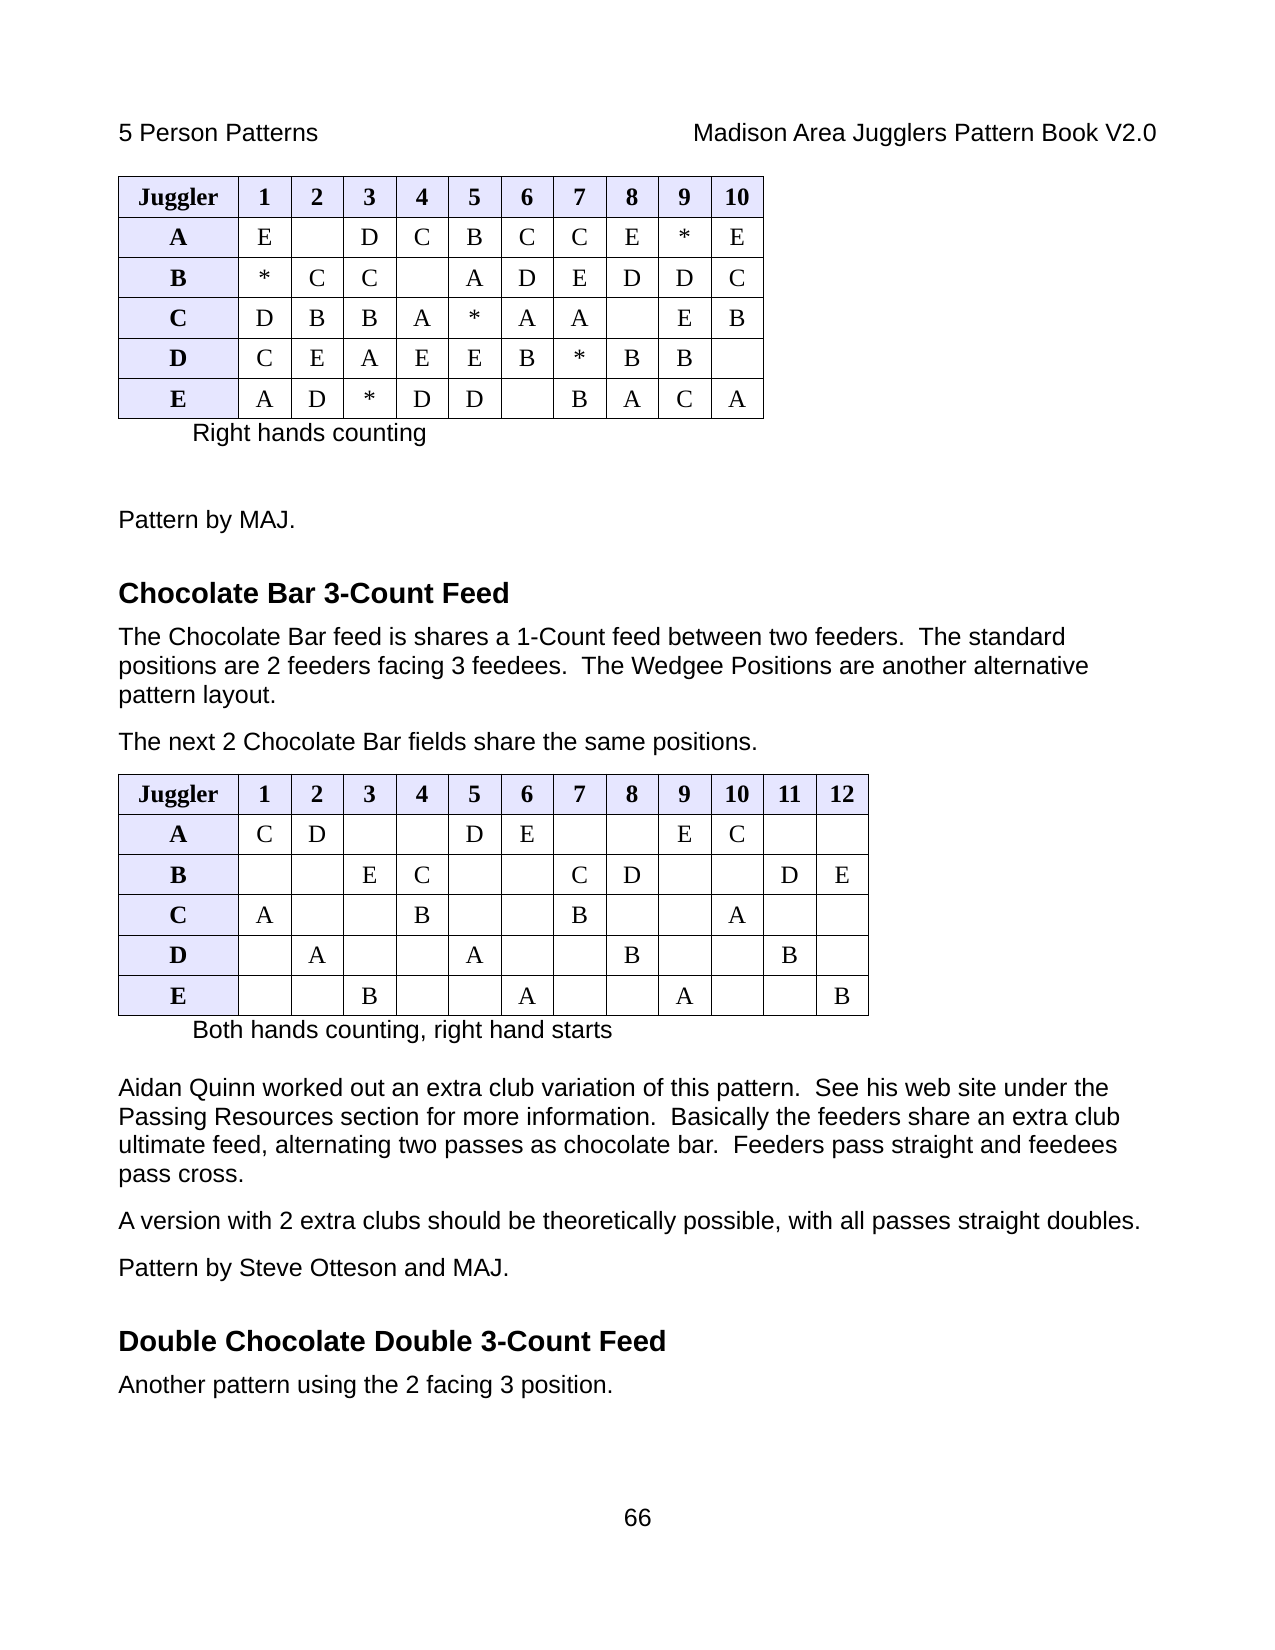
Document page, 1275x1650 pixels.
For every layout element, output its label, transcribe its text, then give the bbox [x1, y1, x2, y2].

table_cell [292, 895, 343, 935]
table_cell [817, 815, 868, 854]
table_cell * [659, 218, 711, 257]
table_cell [554, 815, 606, 854]
table_cell A [449, 936, 501, 975]
table_cell [502, 379, 553, 418]
table_header 4 [397, 775, 448, 814]
table_cell [449, 895, 501, 935]
subtitle Chocolate Bar 3-Count Feed [118, 576, 1157, 610]
table_cell [712, 976, 763, 1015]
table_cell [292, 976, 343, 1015]
table_header Juggler [119, 177, 238, 217]
table_cell C [239, 815, 291, 854]
table_cell D [502, 258, 553, 297]
table_header 1 [239, 775, 291, 814]
table_cell E [449, 339, 501, 378]
table_header 9 [659, 177, 711, 217]
table_header 2 [292, 177, 343, 217]
table_cell [449, 976, 501, 1015]
table_cell E [119, 976, 238, 1015]
table_cell D [119, 936, 238, 975]
table_cell A [502, 298, 553, 338]
text Another pattern using the 2 facing 3 position. [118, 1371, 1157, 1399]
table_cell [607, 298, 658, 338]
table_cell B [817, 976, 868, 1015]
table_cell [344, 815, 396, 854]
table_cell D [344, 218, 396, 257]
table_cell [554, 976, 606, 1015]
table_cell [712, 339, 763, 378]
text Pattern by MAJ. [118, 504, 1157, 533]
text Both hands counting, right hand starts [118, 1015, 1157, 1044]
table_header 3 [344, 775, 396, 814]
table_cell C [292, 258, 343, 297]
table_cell [397, 258, 448, 297]
table_cell [344, 936, 396, 975]
table_cell A [502, 976, 553, 1015]
text Aidan Quinn worked out an extra club variation of this pattern. See his web site under the Passing Resources section for more information. Basically the feeders share an extra club ultimate feed, alternating two passes as chocolate bar. Feeders pass straight and feedees pass cross. [118, 1073, 1157, 1188]
table_cell C [119, 895, 238, 935]
table_cell D [397, 379, 448, 418]
text The next 2 Chocolate Bar fields share the same positions. [118, 727, 1157, 755]
table_cell * [344, 379, 396, 418]
table_cell [239, 936, 291, 975]
table_cell A [239, 379, 291, 418]
table_cell [607, 895, 658, 935]
table_cell C [239, 339, 291, 378]
text The Chocolate Bar feed is shares a 1-Count feed between two feeders. The standard positions are 2 feeders facing 3 feedees. The Wedgee Positions are another alternative pattern layout. [118, 622, 1157, 709]
table_cell E [659, 815, 711, 854]
table_cell B [119, 258, 238, 297]
table_cell [817, 936, 868, 975]
table_cell A [292, 936, 343, 975]
table_cell D [239, 298, 291, 338]
table_cell A [712, 379, 763, 418]
table_cell A [344, 339, 396, 378]
table_cell E [239, 218, 291, 257]
table_cell [554, 936, 606, 975]
subtitle Double Chocolate Double 3-Count Feed [118, 1324, 1157, 1358]
table_cell * [554, 339, 606, 378]
table_cell C [554, 218, 606, 257]
table_header 6 [502, 775, 553, 814]
table_cell B [554, 895, 606, 935]
table_cell [449, 855, 501, 894]
table_header 7 [554, 775, 606, 814]
table_cell B [712, 298, 763, 338]
table_cell A [554, 298, 606, 338]
table_cell [292, 855, 343, 894]
table_cell B [292, 298, 343, 338]
table_cell B [502, 339, 553, 378]
table_cell A [239, 895, 291, 935]
table_header 8 [607, 775, 658, 814]
table_cell [764, 895, 816, 935]
table_cell A [607, 379, 658, 418]
table_cell E [659, 298, 711, 338]
table_header 10 [712, 775, 763, 814]
table_cell C [397, 218, 448, 257]
table_cell B [119, 855, 238, 894]
table_cell [712, 936, 763, 975]
table_cell D [449, 815, 501, 854]
table_cell * [239, 258, 291, 297]
table_header 8 [607, 177, 658, 217]
table_cell B [659, 339, 711, 378]
table_header 2 [292, 775, 343, 814]
table_cell D [119, 339, 238, 378]
table_cell E [712, 218, 763, 257]
table_cell * [449, 298, 501, 338]
table_cell E [292, 339, 343, 378]
text A version with 2 extra clubs should be theoretically possible, with all passes straight doubles. [118, 1206, 1157, 1235]
table_header 1 [239, 177, 291, 217]
table_cell [659, 855, 711, 894]
table_cell [659, 936, 711, 975]
table_cell [607, 815, 658, 854]
text Right hands counting [118, 418, 1157, 447]
table_cell C [554, 855, 606, 894]
table_cell E [817, 855, 868, 894]
table_cell D [659, 258, 711, 297]
table_cell [764, 815, 816, 854]
table_cell B [607, 339, 658, 378]
table_header 6 [502, 177, 553, 217]
table_cell B [764, 936, 816, 975]
table_cell E [607, 218, 658, 257]
table_cell [502, 895, 553, 935]
table_header 3 [344, 177, 396, 217]
table_cell [764, 976, 816, 1015]
table_cell A [397, 298, 448, 338]
table_cell [817, 895, 868, 935]
table_header Juggler [119, 775, 238, 814]
table_header 11 [764, 775, 816, 814]
table_header 5 [449, 177, 501, 217]
text Pattern by Steve Otteson and MAJ. [118, 1253, 1157, 1281]
table_cell D [449, 379, 501, 418]
table_cell A [119, 815, 238, 854]
table_cell [239, 976, 291, 1015]
table_cell E [119, 379, 238, 418]
table_header 12 [817, 775, 868, 814]
table_cell C [659, 379, 711, 418]
table_cell A [119, 218, 238, 257]
table_cell E [502, 815, 553, 854]
table_cell A [659, 976, 711, 1015]
table_cell D [292, 815, 343, 854]
table_header 4 [397, 177, 448, 217]
table_cell B [344, 976, 396, 1015]
table_cell [607, 976, 658, 1015]
table_cell C [712, 258, 763, 297]
table_cell [659, 895, 711, 935]
table_cell E [554, 258, 606, 297]
table_cell [397, 815, 448, 854]
table_cell A [712, 895, 763, 935]
table_cell C [712, 815, 763, 854]
table_header 9 [659, 775, 711, 814]
table_cell D [292, 379, 343, 418]
table_cell [502, 855, 553, 894]
table_cell B [554, 379, 606, 418]
table_cell C [344, 258, 396, 297]
table_cell D [764, 855, 816, 894]
table_cell D [607, 258, 658, 297]
table_cell E [397, 339, 448, 378]
table_cell [712, 855, 763, 894]
table_header 7 [554, 177, 606, 217]
table_cell A [449, 258, 501, 297]
table_cell [292, 218, 343, 257]
table_cell [502, 936, 553, 975]
table_cell B [607, 936, 658, 975]
table_cell B [344, 298, 396, 338]
table_cell D [607, 855, 658, 894]
table_cell [397, 936, 448, 975]
table_cell C [502, 218, 553, 257]
table_header 10 [712, 177, 763, 217]
table_cell [239, 855, 291, 894]
table_header 5 [449, 775, 501, 814]
table_cell B [449, 218, 501, 257]
table_cell C [397, 855, 448, 894]
table_cell B [397, 895, 448, 935]
table_cell E [344, 855, 396, 894]
table_cell [344, 895, 396, 935]
table_cell [397, 976, 448, 1015]
table_cell C [119, 298, 238, 338]
